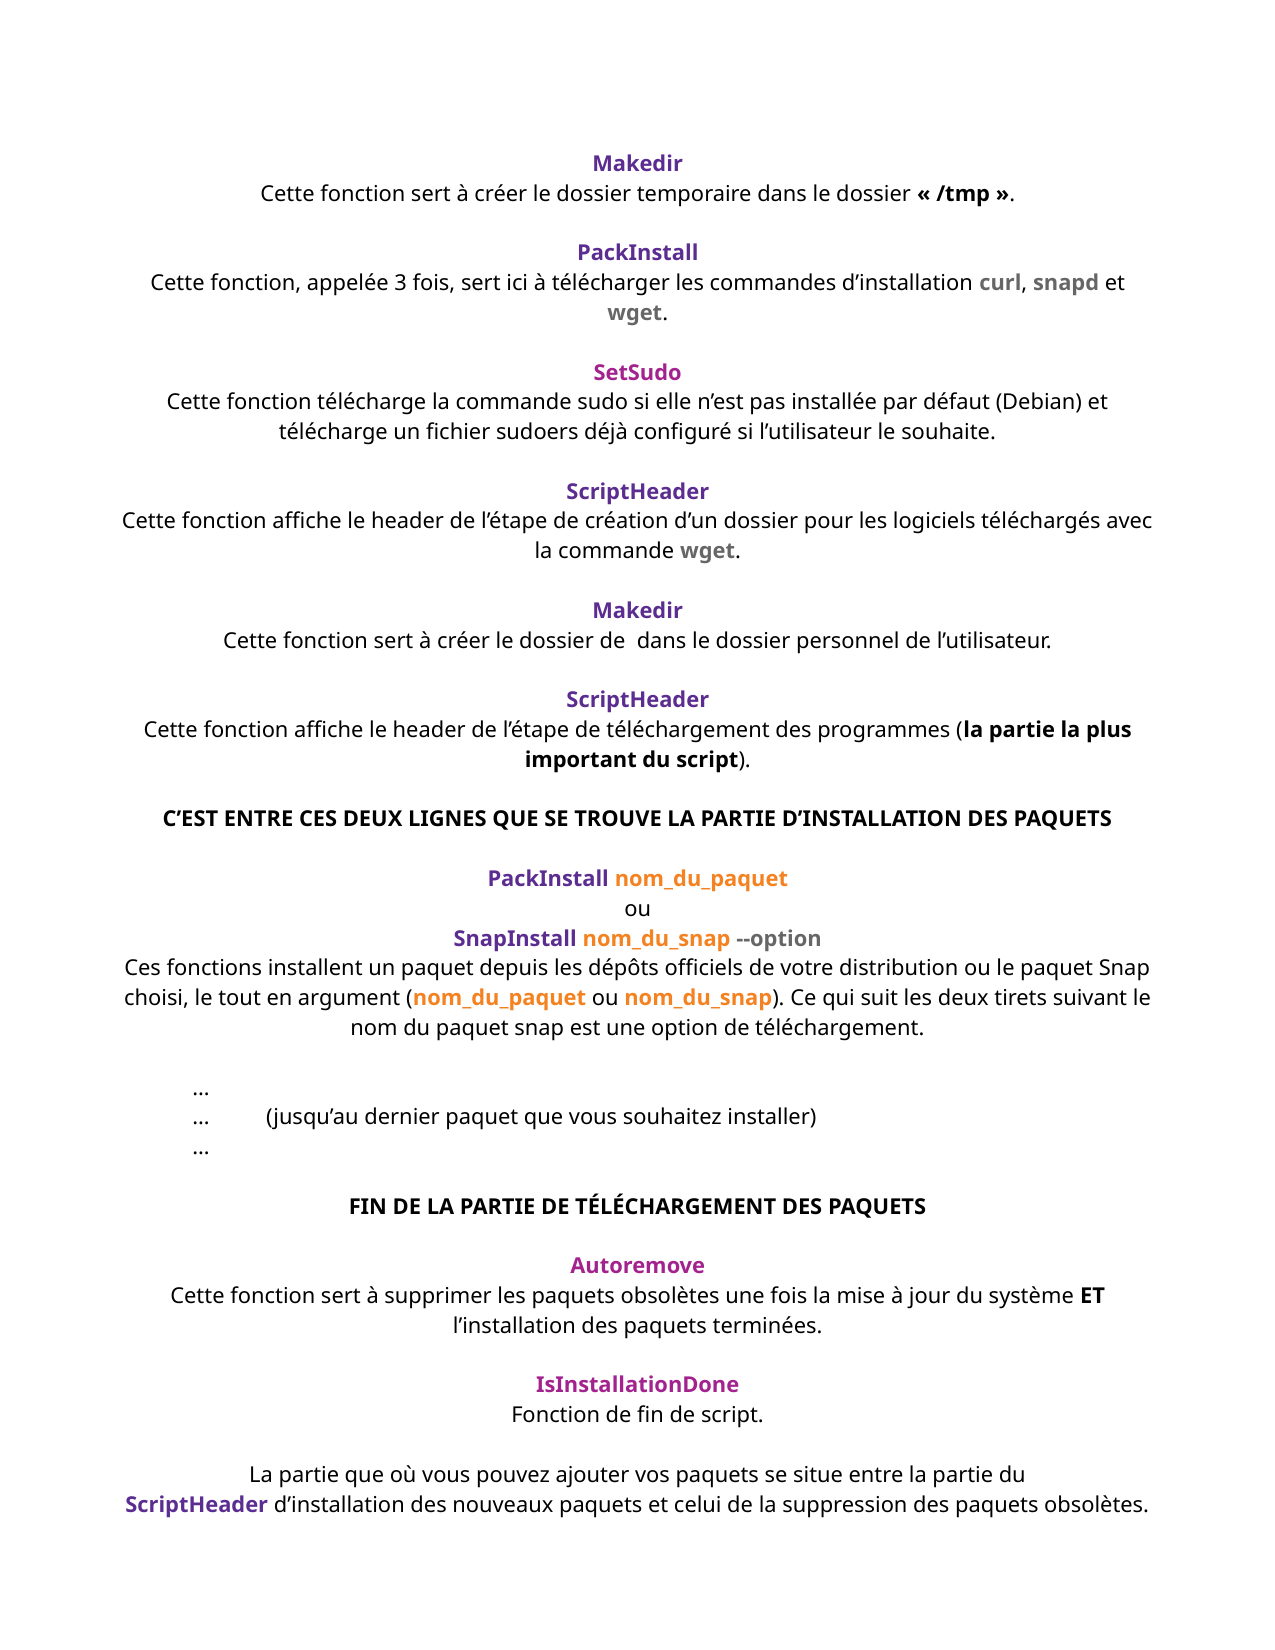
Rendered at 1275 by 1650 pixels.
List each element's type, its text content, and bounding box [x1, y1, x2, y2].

text Cette fonction sert à créer le dossier temporaire dans le dossier « /tmp ». [118, 178, 1157, 207]
text C’EST ENTRE CES DEUX LIGNES QUE SE TROUVE LA PARTIE D’INSTALLATION DES PAQUETS [118, 803, 1157, 833]
text Cette fonction télécharge la commande sudo si elle n’est pas installée par défaut (Debian) et télécharge un fichier sudoers déjà configuré si l’utilisateur le souhaite. [118, 386, 1157, 446]
text La partie que où vous pouvez ajouter vos paquets se situe entre la partie du ScriptHeader d’installation des nouveaux paquets et celui de la suppression des paquets obsolètes. [118, 1459, 1157, 1518]
text Cette fonction affiche le header de l’étape de création d’un dossier pour les logiciels téléchargés avec la commande wget. [118, 505, 1157, 565]
text Cette fonction affiche le header de l’étape de téléchargement des programmes (la partie la plus important du script). [118, 714, 1157, 773]
text SnapInstall nom_du_snap --option [118, 922, 1157, 952]
text Cette fonction sert à créer le dossier de dans le dossier personnel de l’utilisateur. [118, 624, 1157, 654]
text Autoremove [118, 1250, 1157, 1280]
text Cette fonction, appelée 3 fois, sert ici à télécharger les commandes d’installation curl, snapd et wget. [118, 267, 1157, 327]
text IsInstallationDone [118, 1369, 1157, 1399]
text FIN DE LA PARTIE DE TÉLÉCHARGEMENT DES PAQUETS [118, 1191, 1157, 1220]
text Makedir [118, 595, 1157, 624]
text PackInstall nom_du_paquet [118, 863, 1157, 893]
text … [118, 1071, 1157, 1101]
text Makedir [118, 148, 1157, 178]
text Ces fonctions installent un paquet depuis les dépôts officiels de votre distribution ou le paquet Snap choisi, le tout en argument (nom_du_paquet ou nom_du_snap). Ce qui suit les deux tirets suivant le nom du paquet snap est une option de téléchargement. [118, 952, 1157, 1042]
text SetSudo [118, 356, 1157, 386]
text Cette fonction sert à supprimer les paquets obsolètes une fois la mise à jour du système ET l’installation des paquets terminées. [118, 1280, 1157, 1339]
text ou [118, 893, 1157, 922]
text … (jusqu’au dernier paquet que vous souhaitez installer) [118, 1101, 1157, 1131]
text Fonction de fin de script. [118, 1399, 1157, 1429]
text … [118, 1131, 1157, 1161]
text PackInstall [118, 237, 1157, 267]
text ScriptHeader [118, 684, 1157, 714]
text ScriptHeader [118, 476, 1157, 505]
